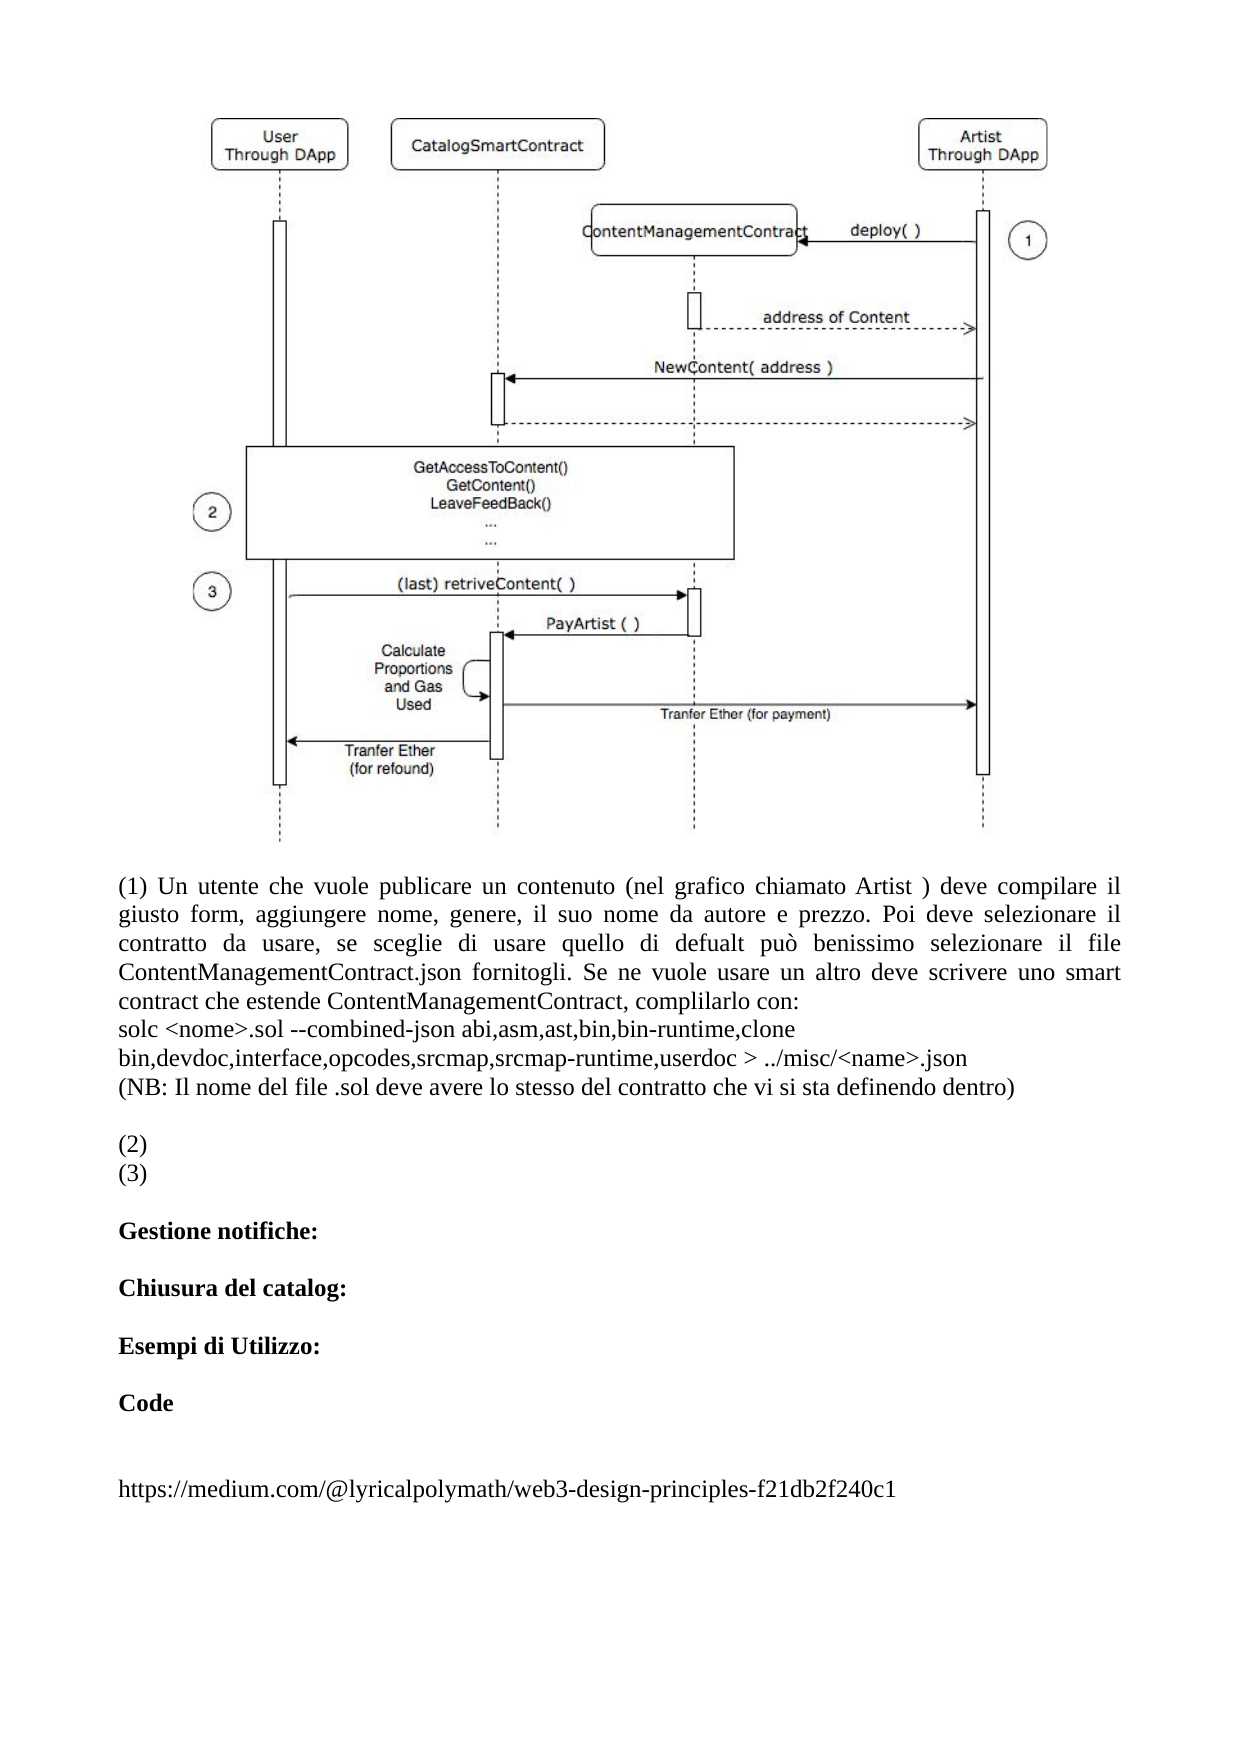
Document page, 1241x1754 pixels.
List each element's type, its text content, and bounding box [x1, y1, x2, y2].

text (3) [118, 1158, 1122, 1187]
picture [192, 118, 1048, 842]
text Code [118, 1388, 1122, 1417]
text (1) Un utente che vuole publicare un contenuto (nel grafico chiamato Artist ) deve compilare il giusto form, aggiungere nome, genere, il suo nome da autore e prezzo. Poi deve selezionare il contratto da usare, se sceglie di usare quello di defualt può benissimo selezionare il file ContentManagementContract.json fornitogli. Se ne vuole usare un altro deve scrivere uno smart contract che estende ContentManagementContract, complilarlo con: [118, 871, 1122, 1014]
text https://medium.com/@lyricalpolymath/web3-design-principles-f21db2f240c1 [118, 1474, 1122, 1503]
text (2) [118, 1129, 1122, 1158]
text solc <nome>.sol --combined-json abi,asm,ast,bin,bin-runtime,clone bin,devdoc,interface,opcodes,srcmap,srcmap-runtime,userdoc > ../misc/<name>.json [118, 1014, 1122, 1072]
text Chiusura del catalog: [118, 1273, 1122, 1302]
text (NB: Il nome del file .sol deve avere lo stesso del contratto che vi si sta definendo dentro) [118, 1072, 1122, 1101]
text Gestione notifiche: [118, 1216, 1122, 1244]
text Esempi di Utilizzo: [118, 1331, 1122, 1359]
